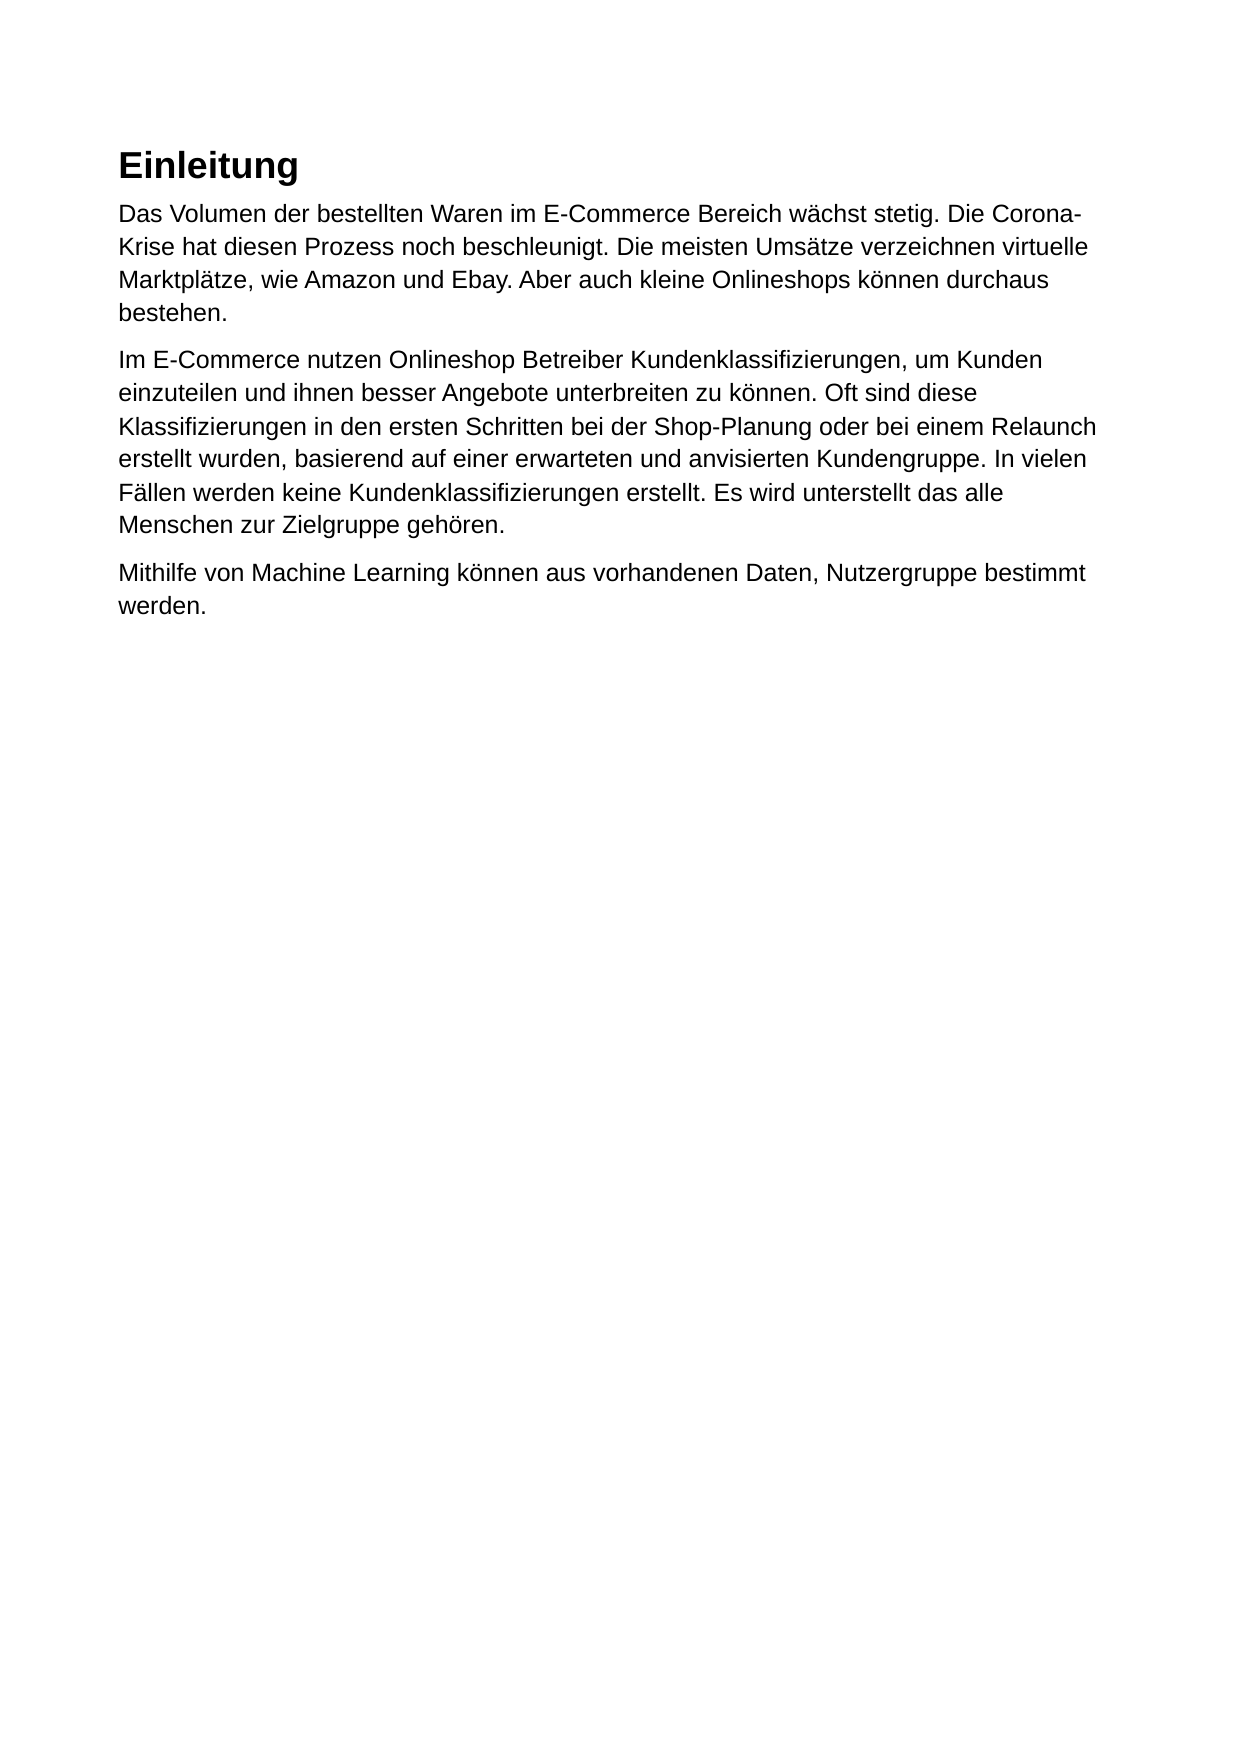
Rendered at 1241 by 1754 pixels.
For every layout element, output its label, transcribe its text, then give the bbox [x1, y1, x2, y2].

text Mithilfe von Machine Learning können aus vorhandenen Daten, Nutzergruppe bestimmt werden. [118, 558, 1122, 620]
text Das Volumen der bestellten Waren im E-Commerce Bereich wächst stetig. Die Corona-Krise hat diesen Prozess noch beschleunigt. Die meisten Umsätze verzeichnen virtuelle Marktplätze, wie Amazon und Ebay. Aber auch kleine Onlineshops können durchaus bestehen. [118, 199, 1122, 327]
text Im E-Commerce nutzen Onlineshop Betreiber Kundenklassifizierungen, um Kunden einzuteilen und ihnen besser Angebote unterbreiten zu können. Oft sind diese Klassifizierungen in den ersten Schritten bei der Shop-Planung oder bei einem Relaunch erstellt wurden, basierend auf einer erwarteten und anvisierten Kundengruppe. In vielen Fällen werden keine Kundenklassifizierungen erstellt. Es wird unterstellt das alle Menschen zur Zielgruppe gehören. [118, 345, 1122, 539]
subtitle Einleitung [118, 143, 1122, 186]
